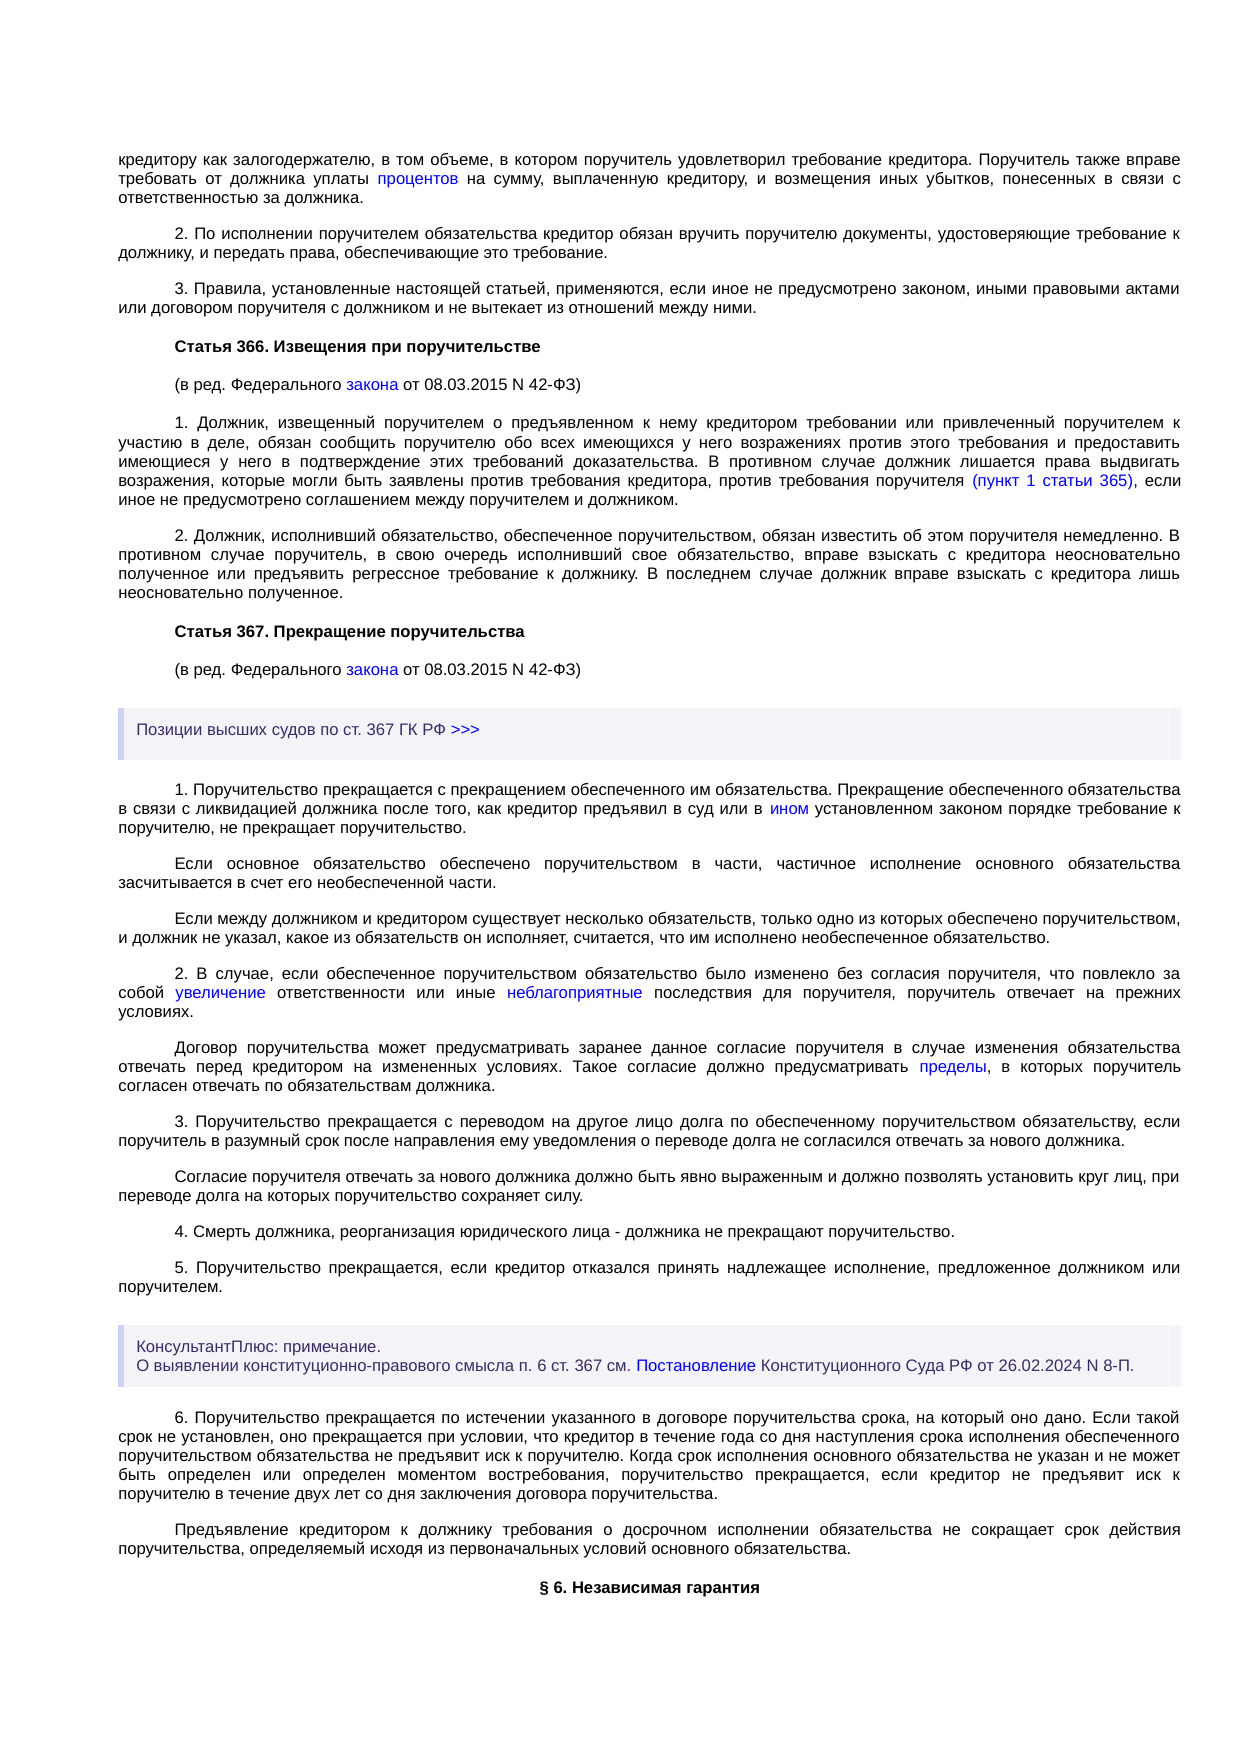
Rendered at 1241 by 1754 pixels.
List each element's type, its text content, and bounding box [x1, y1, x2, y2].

text Предъявление кредитором к должнику требования о досрочном исполнении обязательства не сокращает срок действия поручительства, определяемый исходя из первоначальных условий основного обязательства. [118, 1520, 1181, 1558]
text (в ред. Федерального закона от 08.03.2015 N 42-ФЗ) [118, 660, 1181, 679]
subtitle Статья 367. Прекращение поручительства [118, 622, 1181, 641]
text 4. Смерть должника, реорганизация юридического лица - должника не прекращают поручительство. [118, 1222, 1181, 1241]
table_header [124, 1325, 136, 1387]
table_header [118, 1325, 124, 1387]
text кредитору как залогодержателю, в том объеме, в котором поручитель удовлетворил требование кредитора. Поручитель также вправе требовать от должника уплаты процентов на сумму, выплаченную кредитору, и возмещения иных убытков, понесенных в связи с ответственностью за должника. [118, 150, 1181, 207]
table_header Позиции высших судов по ст. 367 ГК РФ >>> [136, 708, 1169, 760]
text 2. По исполнении поручителем обязательства кредитор обязан вручить поручителю документы, удостоверяющие требование к должнику, и передать права, обеспечивающие это требование. [118, 224, 1181, 262]
table_header [1170, 1325, 1181, 1387]
text Согласие поручителя отвечать за нового должника должно быть явно выраженным и должно позволять установить круг лиц, при переводе долга на которых поручительство сохраняет силу. [118, 1167, 1181, 1205]
text 1. Поручительство прекращается с прекращением обеспеченного им обязательства. Прекращение обеспеченного обязательства в связи с ликвидацией должника после того, как кредитор предъявил в суд или в ином установленном законом порядке требование к поручителю, не прекращает поручительство. [118, 779, 1181, 837]
text 3. Поручительство прекращается с переводом на другое лицо долга по обеспеченному поручительством обязательству, если поручитель в разумный срок после направления ему уведомления о переводе долга не согласился отвечать за нового должника. [118, 1112, 1181, 1150]
text 5. Поручительство прекращается, если кредитор отказался принять надлежащее исполнение, предложенное должником или поручителем. [118, 1258, 1181, 1296]
text Если между должником и кредитором существует несколько обязательств, только одно из которых обеспечено поручительством, и должник не указал, какое из обязательств он исполняет, считается, что им исполнено необеспеченное обязательство. [118, 908, 1181, 947]
subtitle Статья 366. Извещения при поручительстве [118, 337, 1181, 356]
table_header [1170, 708, 1181, 760]
text Если основное обязательство обеспечено поручительством в части, частичное исполнение основного обязательства засчитывается в счет его необеспеченной части. [118, 853, 1181, 892]
text 1. Должник, извещенный поручителем о предъявленном к нему кредитором требовании или привлеченный поручителем к участию в деле, обязан сообщить поручителю обо всех имеющихся у него возражениях против этого требования и предоставить имеющиеся у него в подтверждение этих требований доказательства. В противном случае должник лишается права выдвигать возражения, которые могли быть заявлены против требования кредитора, против требования поручителя (пункт 1 статьи 365), если иное не предусмотрено соглашением между поручителем и должником. [118, 413, 1181, 509]
table_header КонсультантПлюс: примечание. О выявлении конституционно-правового смысла п. 6 ст. 367 см. Постановление Конституционного Суда РФ от 26.02.2024 N 8-П. [136, 1325, 1169, 1387]
text 2. Должник, исполнивший обязательство, обеспеченное поручительством, обязан известить об этом поручителя немедленно. В противном случае поручитель, в свою очередь исполнивший свое обязательство, вправе взыскать с кредитора неосновательно полученное или предъявить регрессное требование к должнику. В последнем случае должник вправе взыскать с кредитора лишь неосновательно полученное. [118, 526, 1181, 602]
text 2. В случае, если обеспеченное поручительством обязательство было изменено без согласия поручителя, что повлекло за собой увеличение ответственности или иные неблагоприятные последствия для поручителя, поручитель отвечает на прежних условиях. [118, 963, 1181, 1021]
table_header [118, 708, 124, 760]
text (в ред. Федерального закона от 08.03.2015 N 42-ФЗ) [118, 375, 1181, 394]
text 6. Поручительство прекращается по истечении указанного в договоре поручительства срока, на который оно дано. Если такой срок не установлен, оно прекращается при условии, что кредитор в течение года со дня наступления срока исполнения обеспеченного поручительством обязательства не предъявит иск к поручителю. Когда срок исполнения основного обязательства не указан и не может быть определен или определен моментом востребования, поручительство прекращается, если кредитор не предъявит иск к поручителю в течение двух лет со дня заключения договора поручительства. [118, 1407, 1181, 1503]
table_header [124, 708, 136, 760]
text Договор поручительства может предусматривать заранее данное согласие поручителя в случае изменения обязательства отвечать перед кредитором на измененных условиях. Такое согласие должно предусматривать пределы, в которых поручитель согласен отвечать по обязательствам должника. [118, 1038, 1181, 1095]
text 3. Правила, установленные настоящей статьей, применяются, если иное не предусмотрено законом, иными правовыми актами или договором поручителя с должником и не вытекает из отношений между ними. [118, 279, 1181, 317]
subtitle § 6. Независимая гарантия [118, 1577, 1181, 1597]
